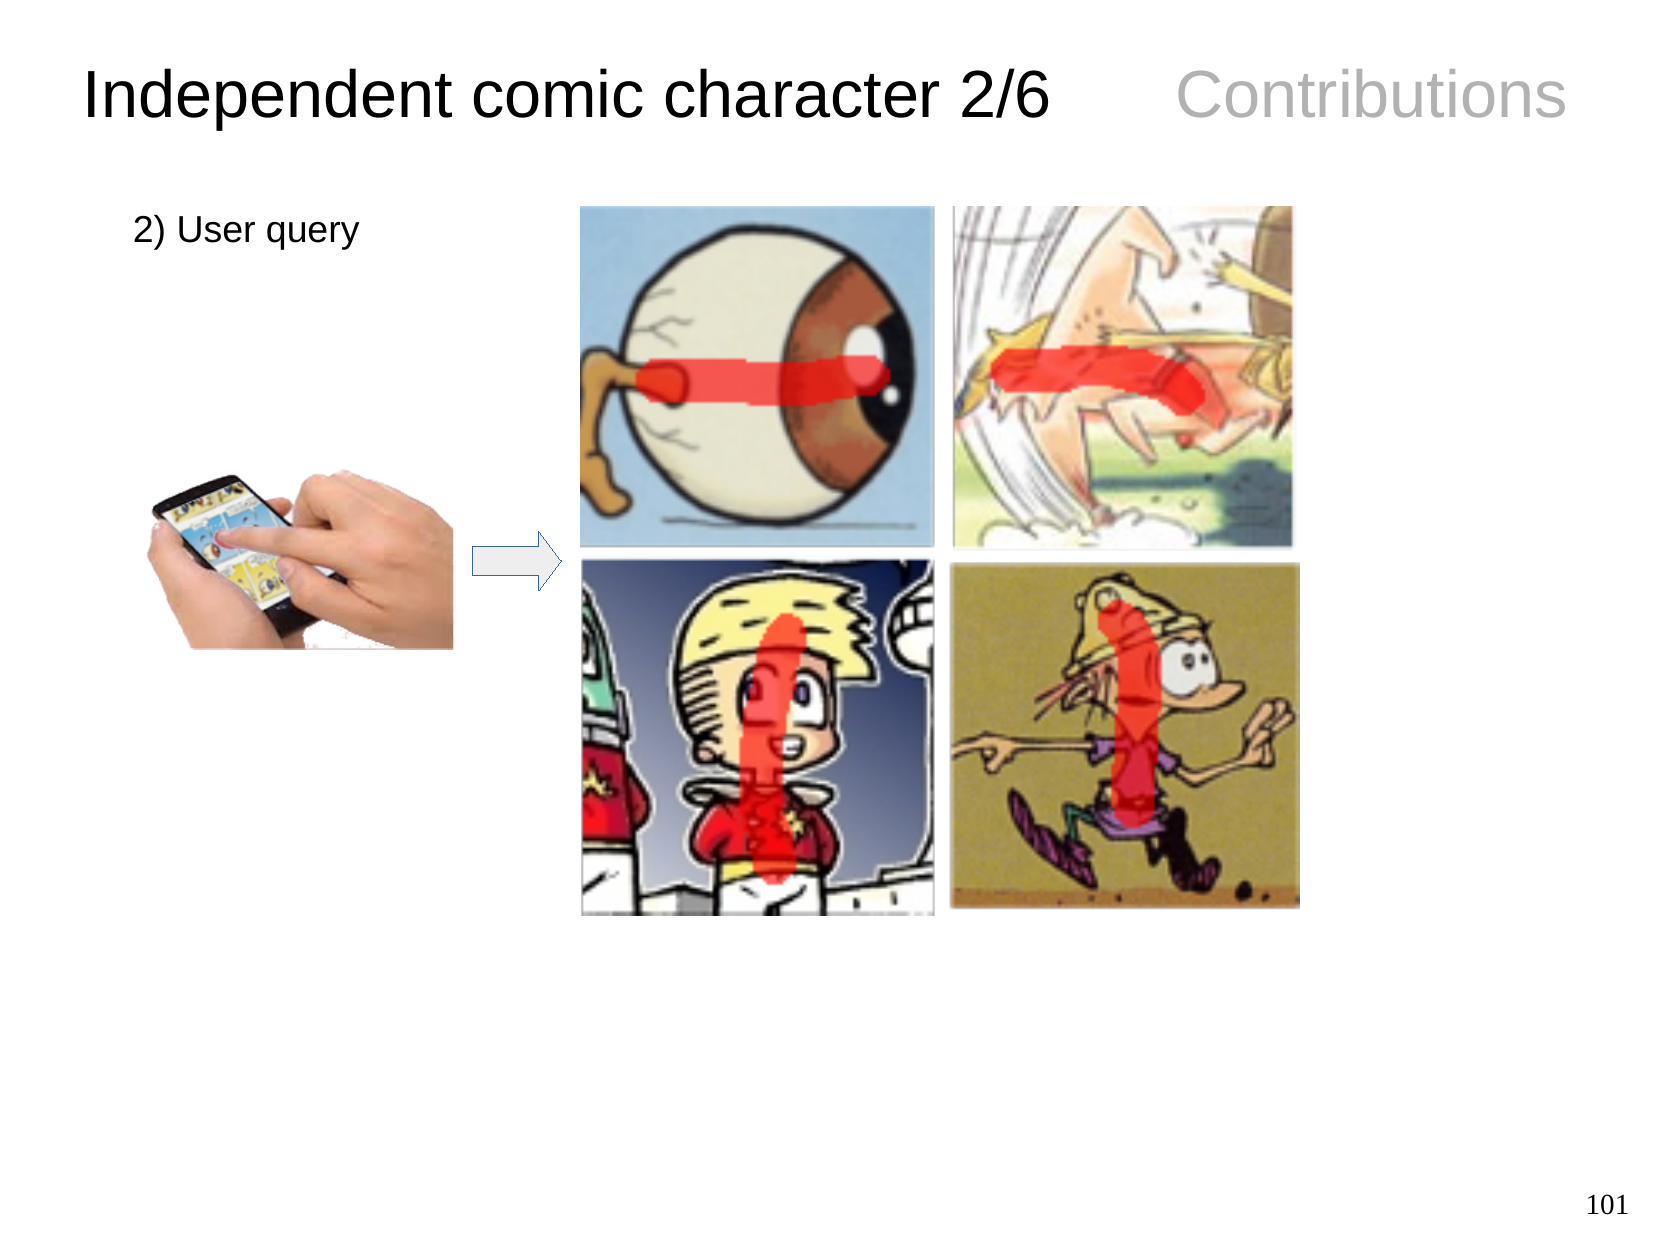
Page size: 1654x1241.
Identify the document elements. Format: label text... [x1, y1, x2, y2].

text_box [472, 531, 562, 591]
title Independent comic character 2/6 [82, 49, 1571, 139]
text_box 2) User query [118, 200, 414, 258]
picture [580, 206, 1300, 916]
picture [131, 469, 455, 650]
